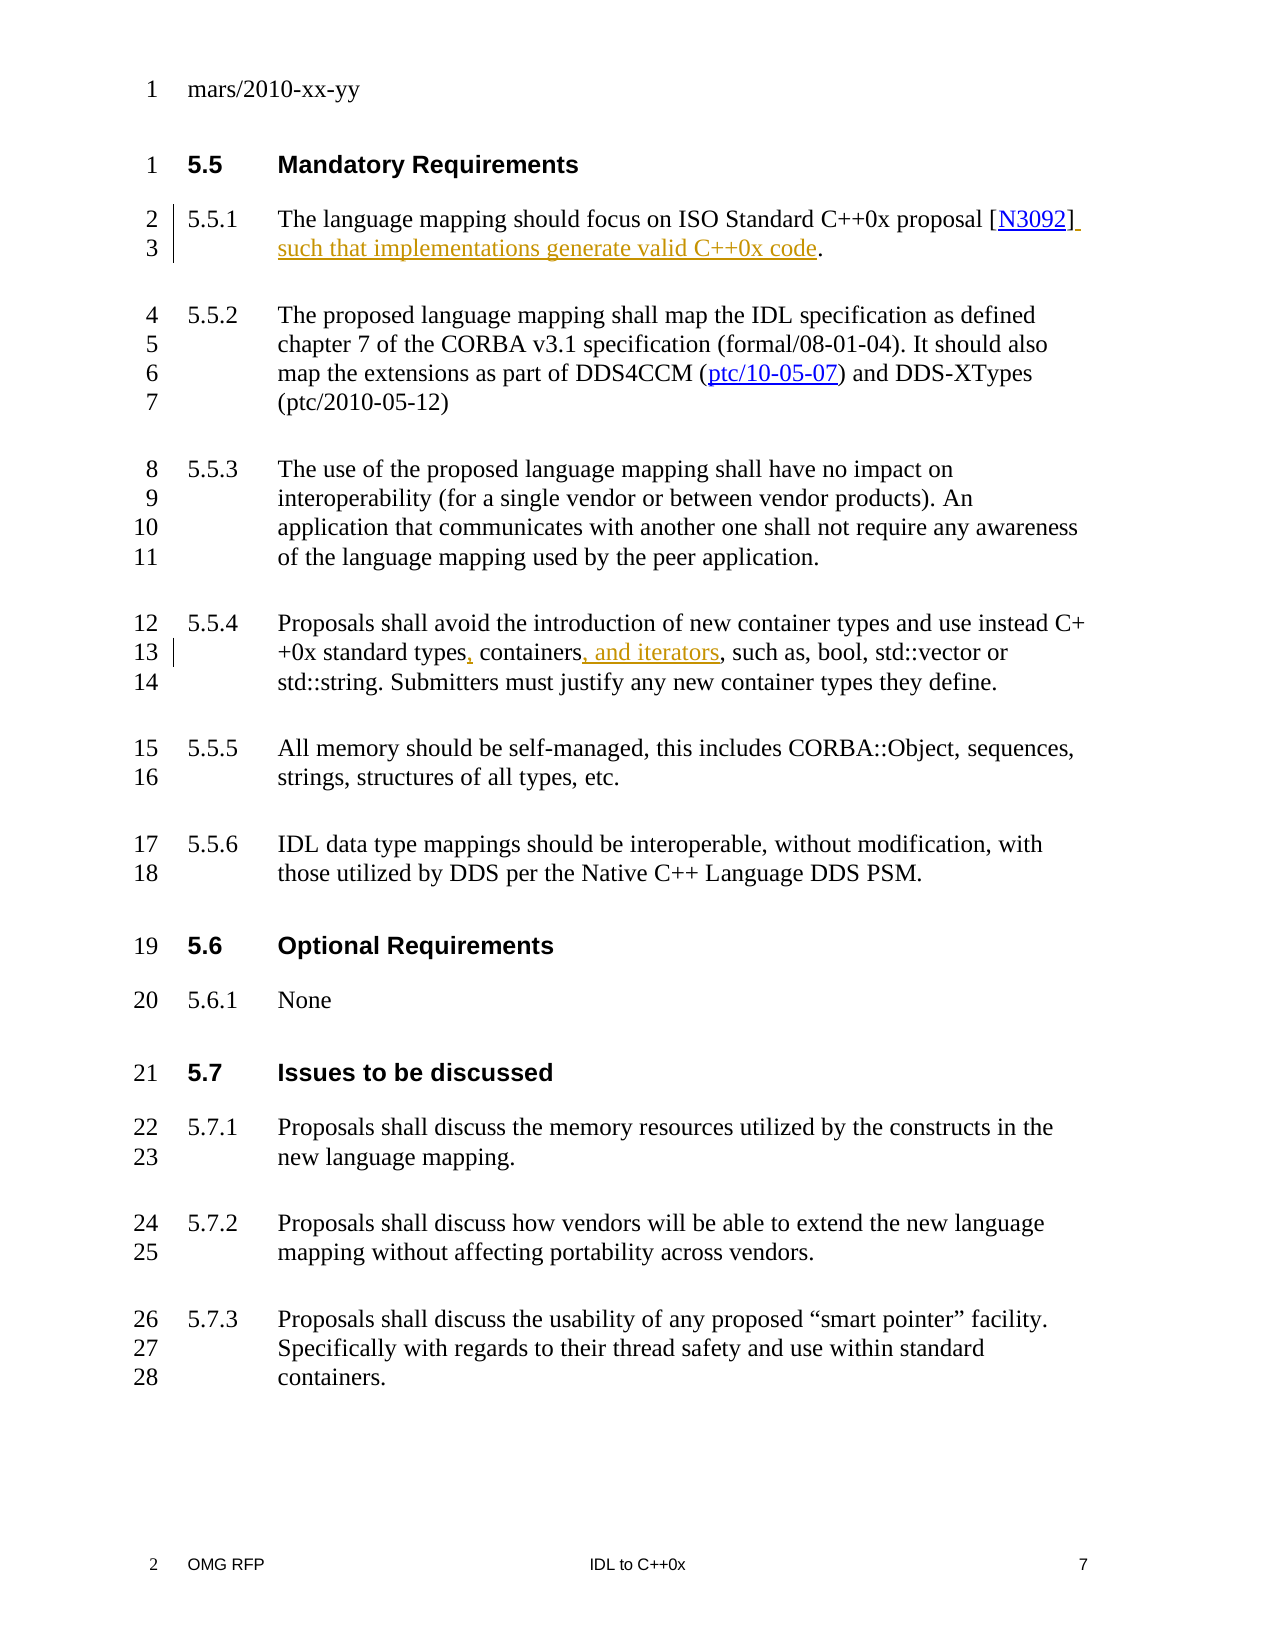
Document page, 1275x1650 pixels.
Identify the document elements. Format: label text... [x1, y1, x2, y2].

subtitle None [187, 985, 1087, 1014]
subtitle The language mapping should focus on ISO Standard C++0x proposal [N3092] such that implementations generate valid C++0x code. [187, 204, 1087, 262]
subtitle Mandatory Requirements [187, 150, 1087, 179]
subtitle IDL data type mappings should be interoperable, without modification, with those utilized by DDS per the Native C++ Language DDS PSM. [187, 829, 1087, 887]
subtitle Proposals shall discuss the memory resources utilized by the constructs in the new language mapping. [187, 1112, 1087, 1171]
subtitle The proposed language mapping shall map the IDL specification as defined chapter 7 of the CORBA v3.1 specification (formal/08-01-04). It should also map the extensions as part of DDS4CCM (ptc/10-05-07) and DDS-XTypes (ptc/2010-05-12) [187, 300, 1087, 417]
subtitle Proposals shall discuss the usability of any proposed “smart pointer” facility. Specifically with regards to their thread safety and use within standard containers. [187, 1304, 1087, 1392]
subtitle The use of the proposed language mapping shall have no impact on interoperability (for a single vendor or between vendor products). An application that communicates with another one shall not require any awareness of the language mapping used by the peer application. [187, 454, 1087, 571]
subtitle All memory should be self-managed, this includes CORBA::Object, sequences, strings, structures of all types, etc. [187, 733, 1087, 792]
subtitle Proposals shall avoid the introduction of new container types and use instead C++0x standard types, containers, and iterators, such as, bool, std::vector or std::string. Submitters must justify any new container types they define. [187, 608, 1087, 696]
subtitle Optional Requirements [187, 931, 1087, 960]
subtitle Proposals shall discuss how vendors will be able to extend the new language mapping without affecting portability across vendors. [187, 1208, 1087, 1267]
subtitle Issues to be discussed [187, 1058, 1087, 1087]
